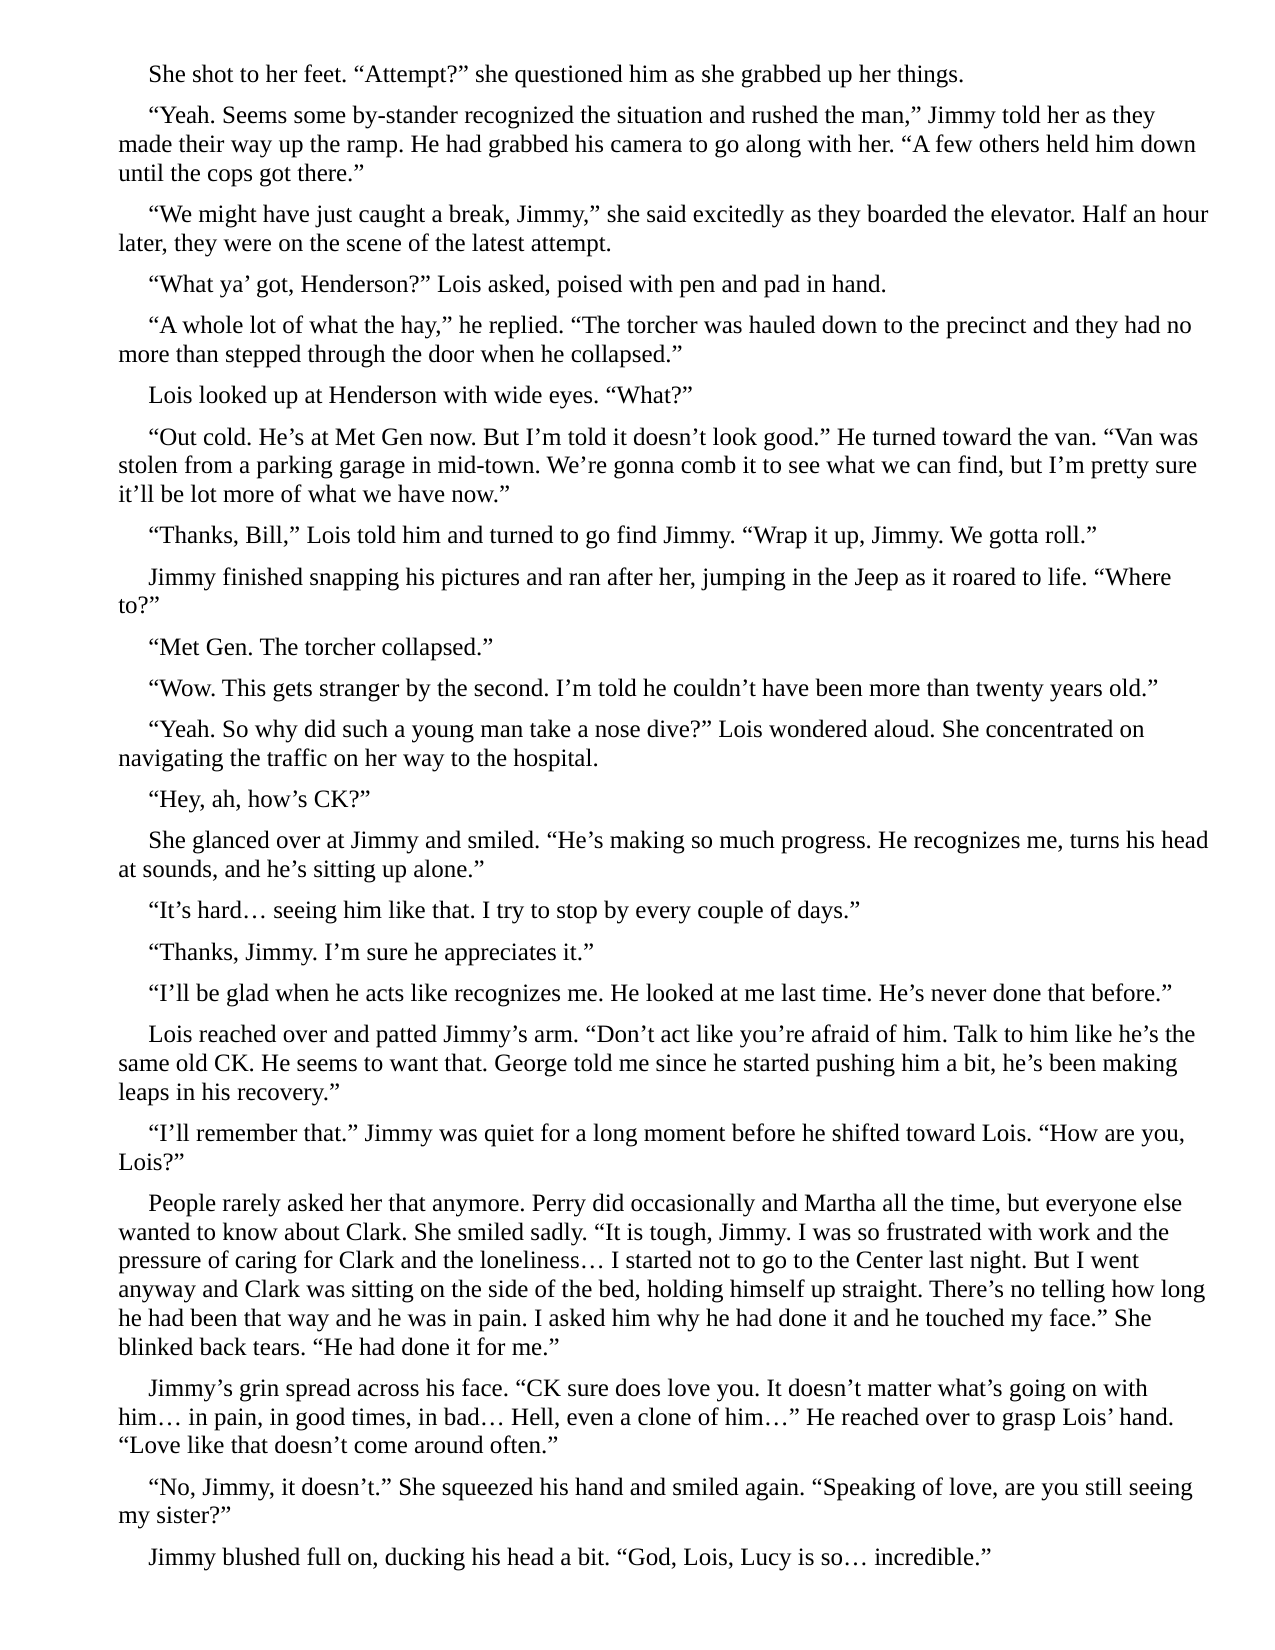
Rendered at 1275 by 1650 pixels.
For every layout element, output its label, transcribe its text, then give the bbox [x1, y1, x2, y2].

text “Yeah. So why did such a young man take a nose dive?” Lois wondered aloud. She concentrated on navigating the traffic on her way to the hospital. [118, 714, 1216, 772]
text “It’s hard… seeing him like that. I try to stop by every couple of days.” [118, 895, 1216, 924]
text People rarely asked her that anymore. Perry did occasionally and Martha all the time, but everyone else wanted to know about Clark. She smiled sadly. “It is tough, Jimmy. I was so frustrated with work and the pressure of caring for Clark and the loneliness… I started not to go to the Center last night. But I went anyway and Clark was sitting on the side of the bed, holding himself up straight. There’s no telling how long he had been that way and he was in pain. I asked him why he had done it and he touched my face.” She blinked back tears. “He had done it for me.” [118, 1188, 1216, 1360]
text “No, Jimmy, it doesn’t.” She squeezed his hand and smiled again. “Speaking of love, are you still seeing my sister?” [118, 1472, 1216, 1529]
text “I’ll remember that.” Jimmy was quiet for a long moment before he shifted toward Lois. “How are you, Lois?” [118, 1118, 1216, 1175]
text “Out cold. He’s at Met Gen now. But I’m told it doesn’t look good.” He turned toward the van. “Van was stolen from a parking garage in mid-town. We’re gonna comb it to see what we can find, but I’m pretty sure it’ll be lot more of what we have now.” [118, 422, 1216, 508]
text “Hey, ah, how’s CK?” [118, 784, 1216, 813]
text She glanced over at Jimmy and smiled. “He’s making so much progress. He recognizes me, turns his head at sounds, and he’s sitting up alone.” [118, 825, 1216, 883]
text Jimmy blushed full on, ducking his head a bit. “God, Lois, Lucy is so… incredible.” [118, 1542, 1216, 1570]
text She shot to her feet. “Attempt?” she questioned him as she grabbed up her things. [118, 59, 1216, 88]
text Lois looked up at Henderson with wide eyes. “What?” [118, 380, 1216, 409]
text “I’ll be glad when he acts like recognizes me. He looked at me last time. He’s never done that before.” [118, 978, 1216, 1007]
text Jimmy’s grin spread across his face. “CK sure does love you. It doesn’t matter what’s going on with him… in pain, in good times, in bad… Hell, even a clone of him…” He reached over to grasp Lois’ hand. “Love like that doesn’t come around often.” [118, 1373, 1216, 1459]
text “Thanks, Jimmy. I’m sure he appreciates it.” [118, 937, 1216, 965]
text “Yeah. Seems some by-stander recognized the situation and rushed the man,” Jimmy told her as they made their way up the ramp. He had grabbed his camera to go along with her. “A few others held him down until the cops got there.” [118, 100, 1216, 187]
text “Thanks, Bill,” Lois told him and turned to go find Jimmy. “Wrap it up, Jimmy. We gotta roll.” [118, 520, 1216, 549]
text “Met Gen. The torcher collapsed.” [118, 632, 1216, 660]
text Jimmy finished snapping his pictures and ran after her, jumping in the Jeep as it roared to life. “Where to?” [118, 562, 1216, 619]
text “What ya’ got, Henderson?” Lois asked, poised with pen and pad in hand. [118, 269, 1216, 298]
text “A whole lot of what the hay,” he replied. “The torcher was hauled down to the precinct and they had no more than stepped through the door when he collapsed.” [118, 310, 1216, 368]
text Lois reached over and patted Jimmy’s arm. “Don’t act like you’re afraid of him. Talk to him like he’s the same old CK. He seems to want that. George told me since he started pushing him a bit, he’s been making leaps in his recovery.” [118, 1019, 1216, 1105]
text “We might have just caught a break, Jimmy,” she said excitedly as they boarded the elevator. Half an hour later, they were on the scene of the latest attempt. [118, 199, 1216, 257]
text “Wow. This gets stranger by the second. I’m told he couldn’t have been more than twenty years old.” [118, 673, 1216, 702]
